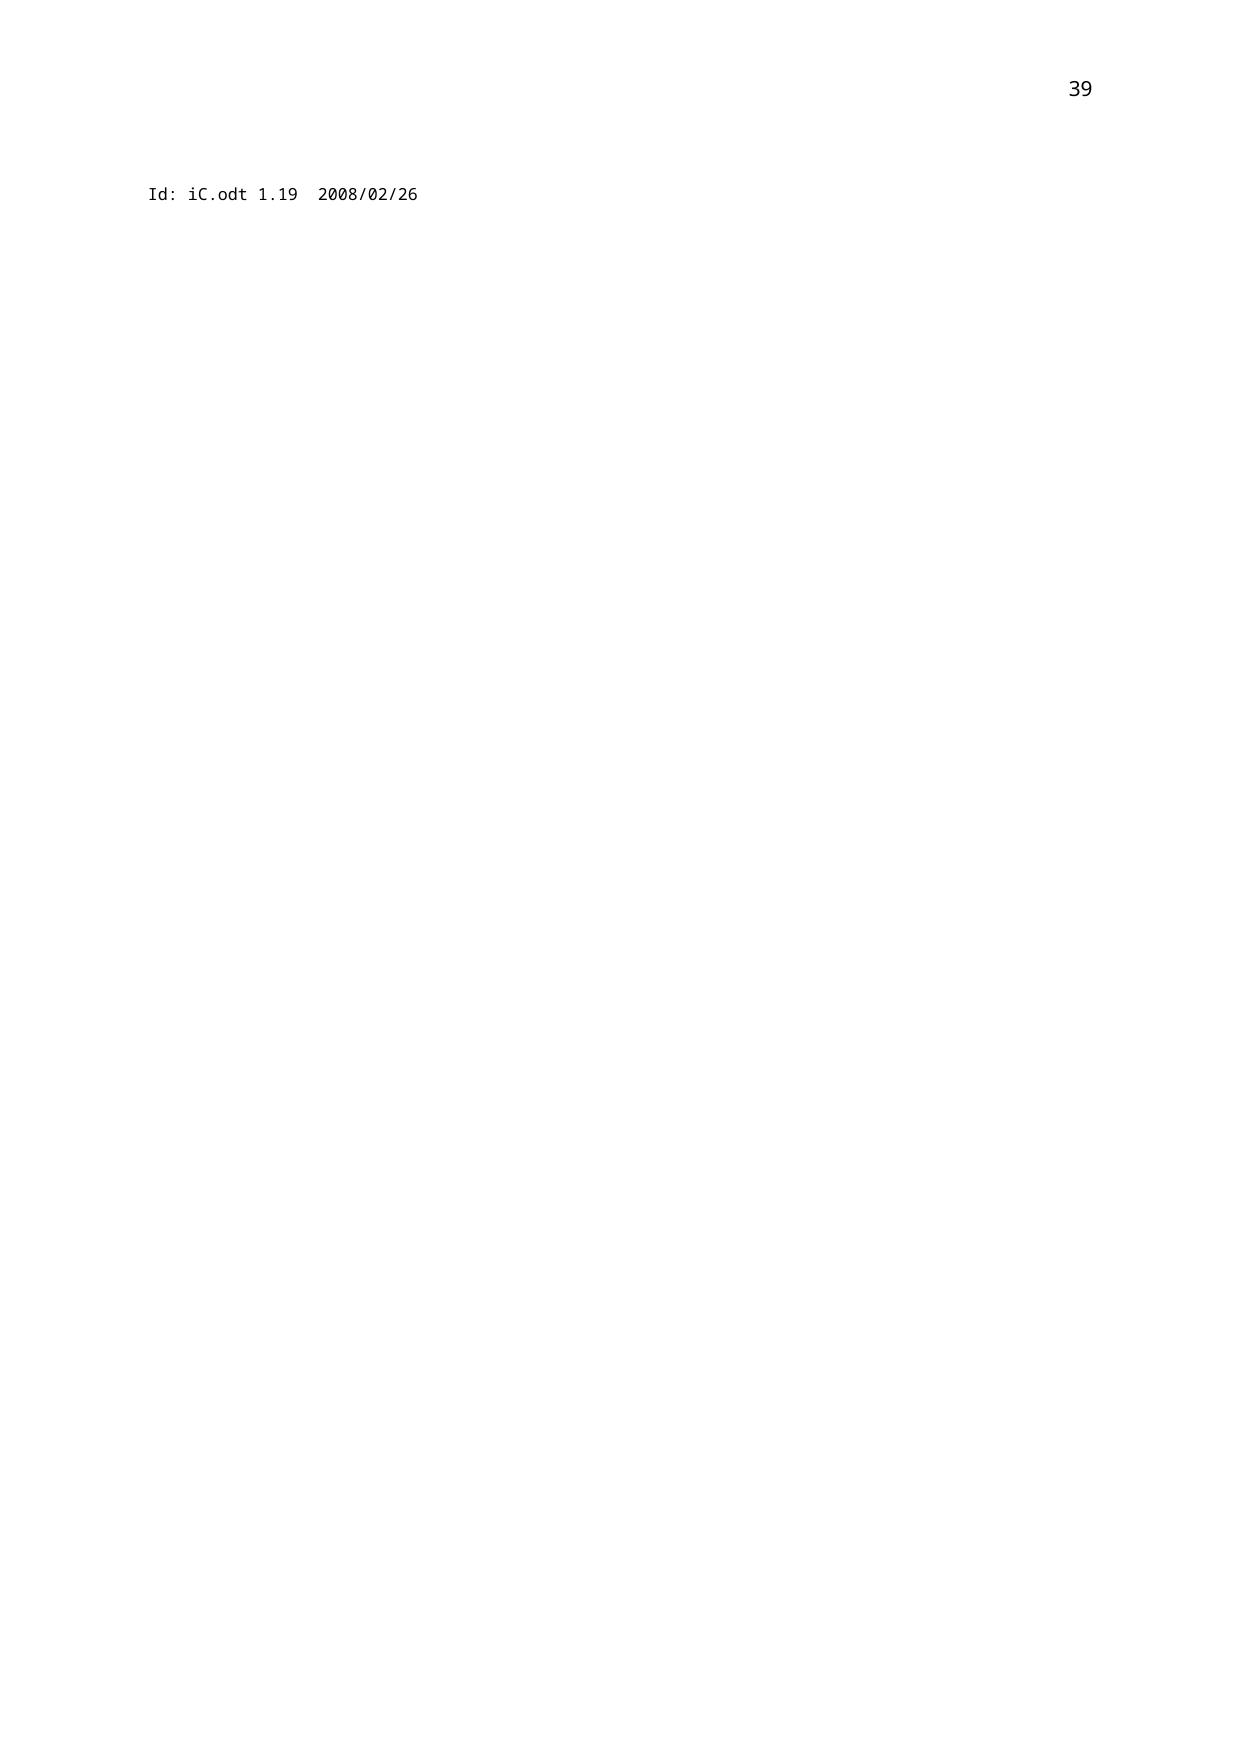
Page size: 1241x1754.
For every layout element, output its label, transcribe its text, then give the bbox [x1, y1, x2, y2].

text Id: iC.odt 1.19 2008/02/26 [148, 183, 1092, 205]
